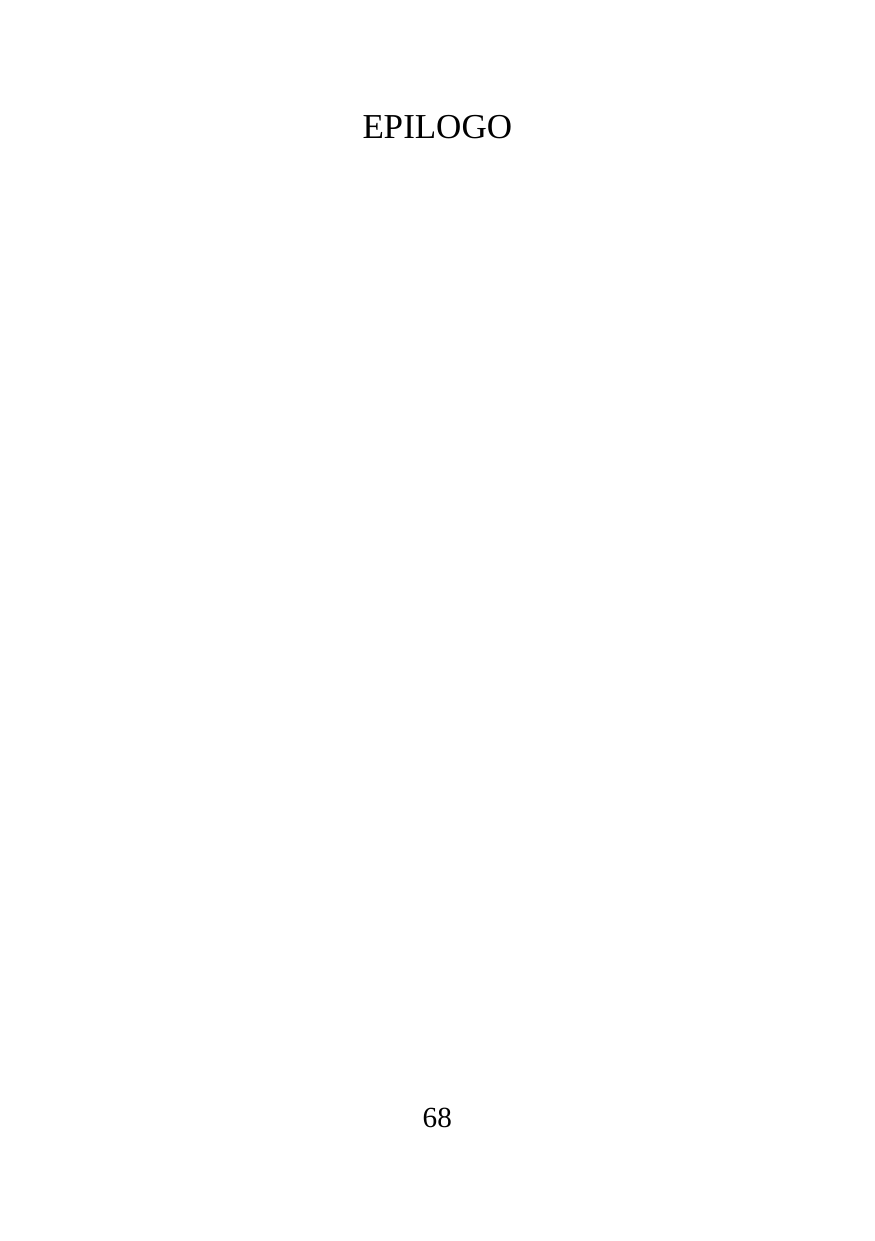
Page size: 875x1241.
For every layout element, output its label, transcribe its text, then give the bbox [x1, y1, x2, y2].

subtitle EPILOGO [106, 106, 768, 147]
